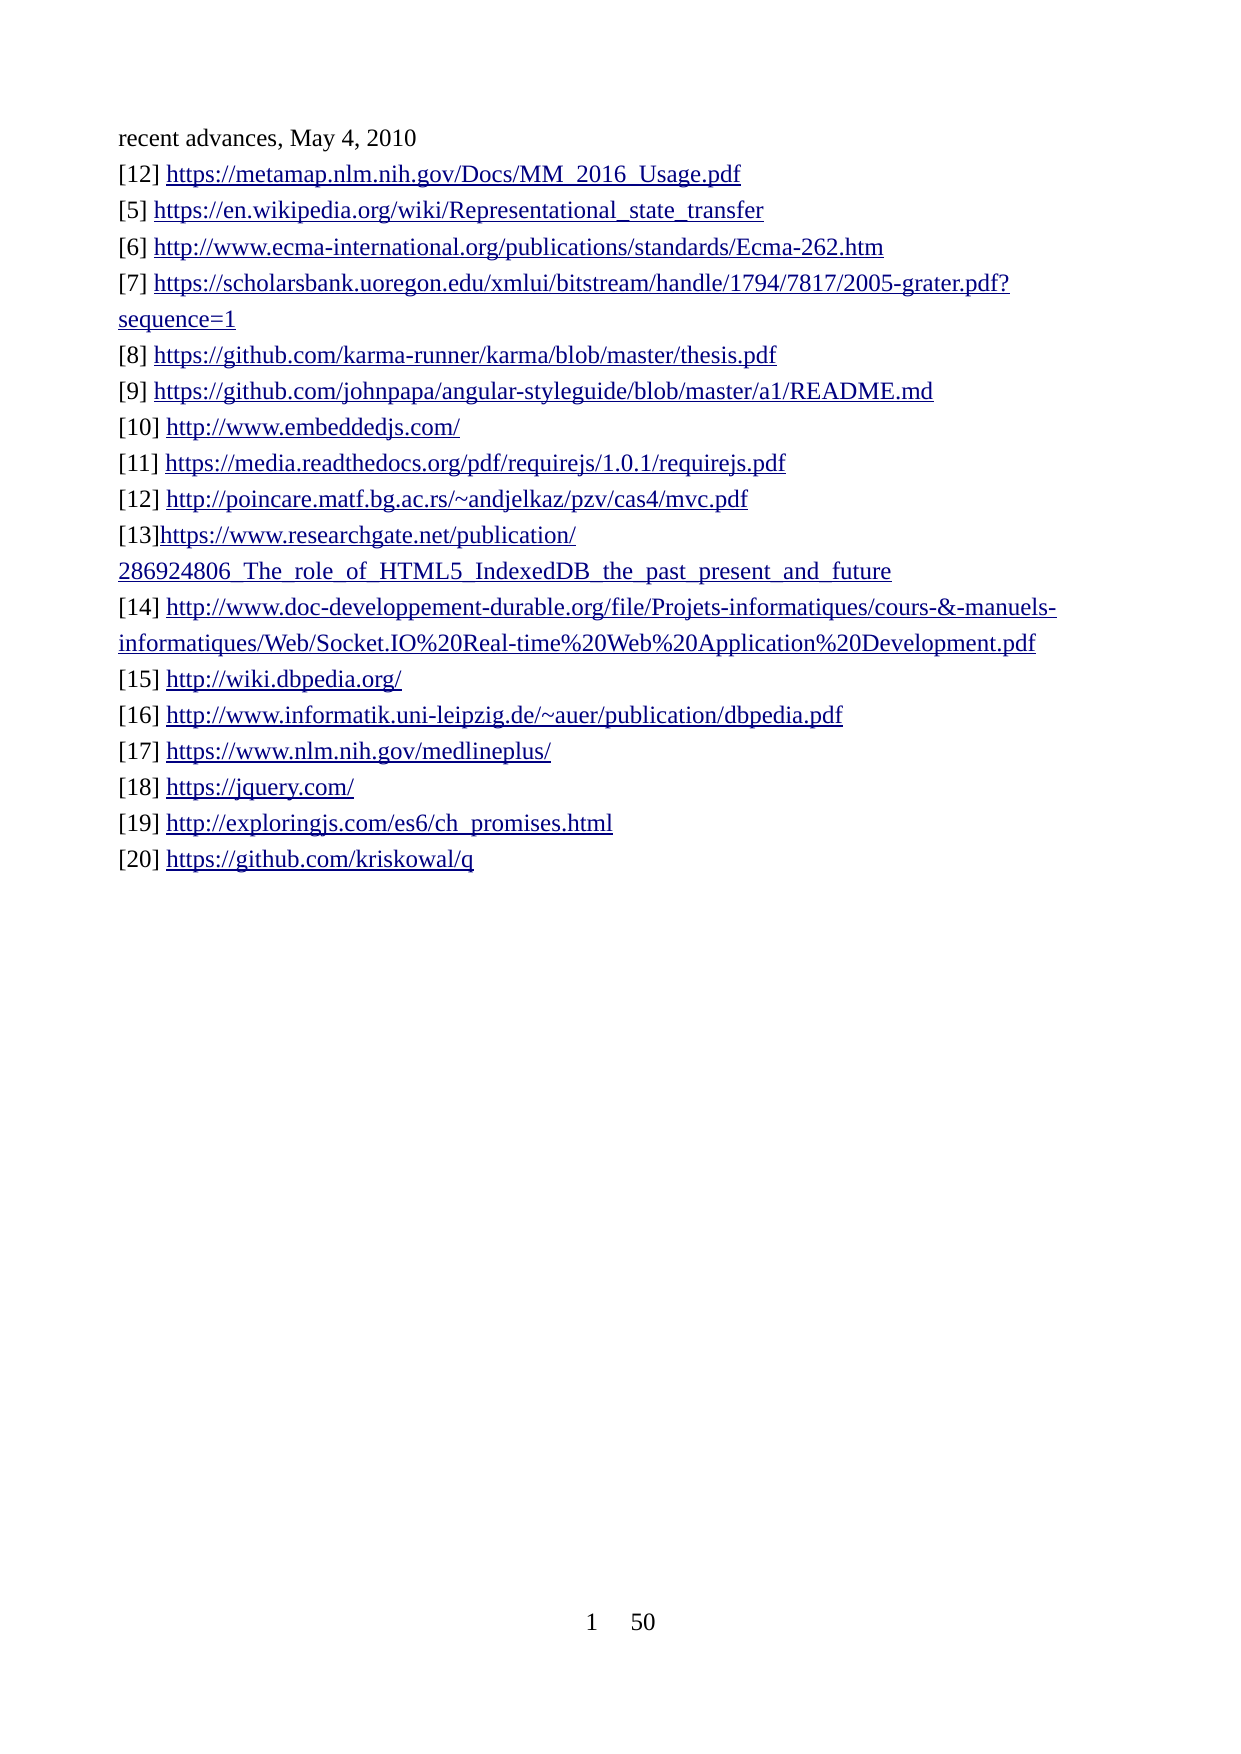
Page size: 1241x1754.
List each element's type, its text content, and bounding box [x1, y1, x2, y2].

subtitle [15] http://wiki.dbpedia.org/ [118, 659, 1122, 695]
subtitle recent advances, May 4, 2010 [118, 118, 1122, 154]
subtitle [7] https://scholarsbank.uoregon.edu/xmlui/bitstream/handle/1794/7817/2005-grater.pdf?sequence=1 [118, 262, 1122, 334]
subtitle [14] http://www.doc-developpement-durable.org/file/Projets-informatiques/cours-&-manuels-informatiques/Web/Socket.IO%20Real-time%20Web%20Application%20Development.pdf [118, 587, 1122, 659]
subtitle [13]https://www.researchgate.net/publication/286924806_The_role_of_HTML5_IndexedDB_the_past_present_and_future [118, 514, 1122, 587]
subtitle [10] http://www.embeddedjs.com/ [118, 406, 1122, 442]
subtitle [9] https://github.com/johnpapa/angular-styleguide/blob/master/a1/README.md [118, 370, 1122, 406]
subtitle [11] https://media.readthedocs.org/pdf/requirejs/1.0.1/requirejs.pdf [118, 442, 1122, 478]
subtitle [12] https://metamap.nlm.nih.gov/Docs/MM_2016_Usage.pdf [118, 154, 1122, 190]
subtitle [17] https://www.nlm.nih.gov/medlineplus/ [118, 731, 1122, 767]
subtitle [5] https://en.wikipedia.org/wiki/Representational_state_transfer [118, 190, 1122, 226]
subtitle [12] http://poincare.matf.bg.ac.rs/~andjelkaz/pzv/cas4/mvc.pdf [118, 478, 1122, 514]
subtitle [8] https://github.com/karma-runner/karma/blob/master/thesis.pdf [118, 334, 1122, 370]
subtitle [18] https://jquery.com/ [118, 767, 1122, 803]
subtitle [20] https://github.com/kriskowal/q [118, 839, 1122, 875]
subtitle [19] http://exploringjs.com/es6/ch_promises.html [118, 803, 1122, 839]
subtitle [6] http://www.ecma-international.org/publications/standards/Ecma-262.htm [118, 226, 1122, 262]
subtitle [16] http://www.informatik.uni-leipzig.de/~auer/publication/dbpedia.pdf [118, 695, 1122, 731]
